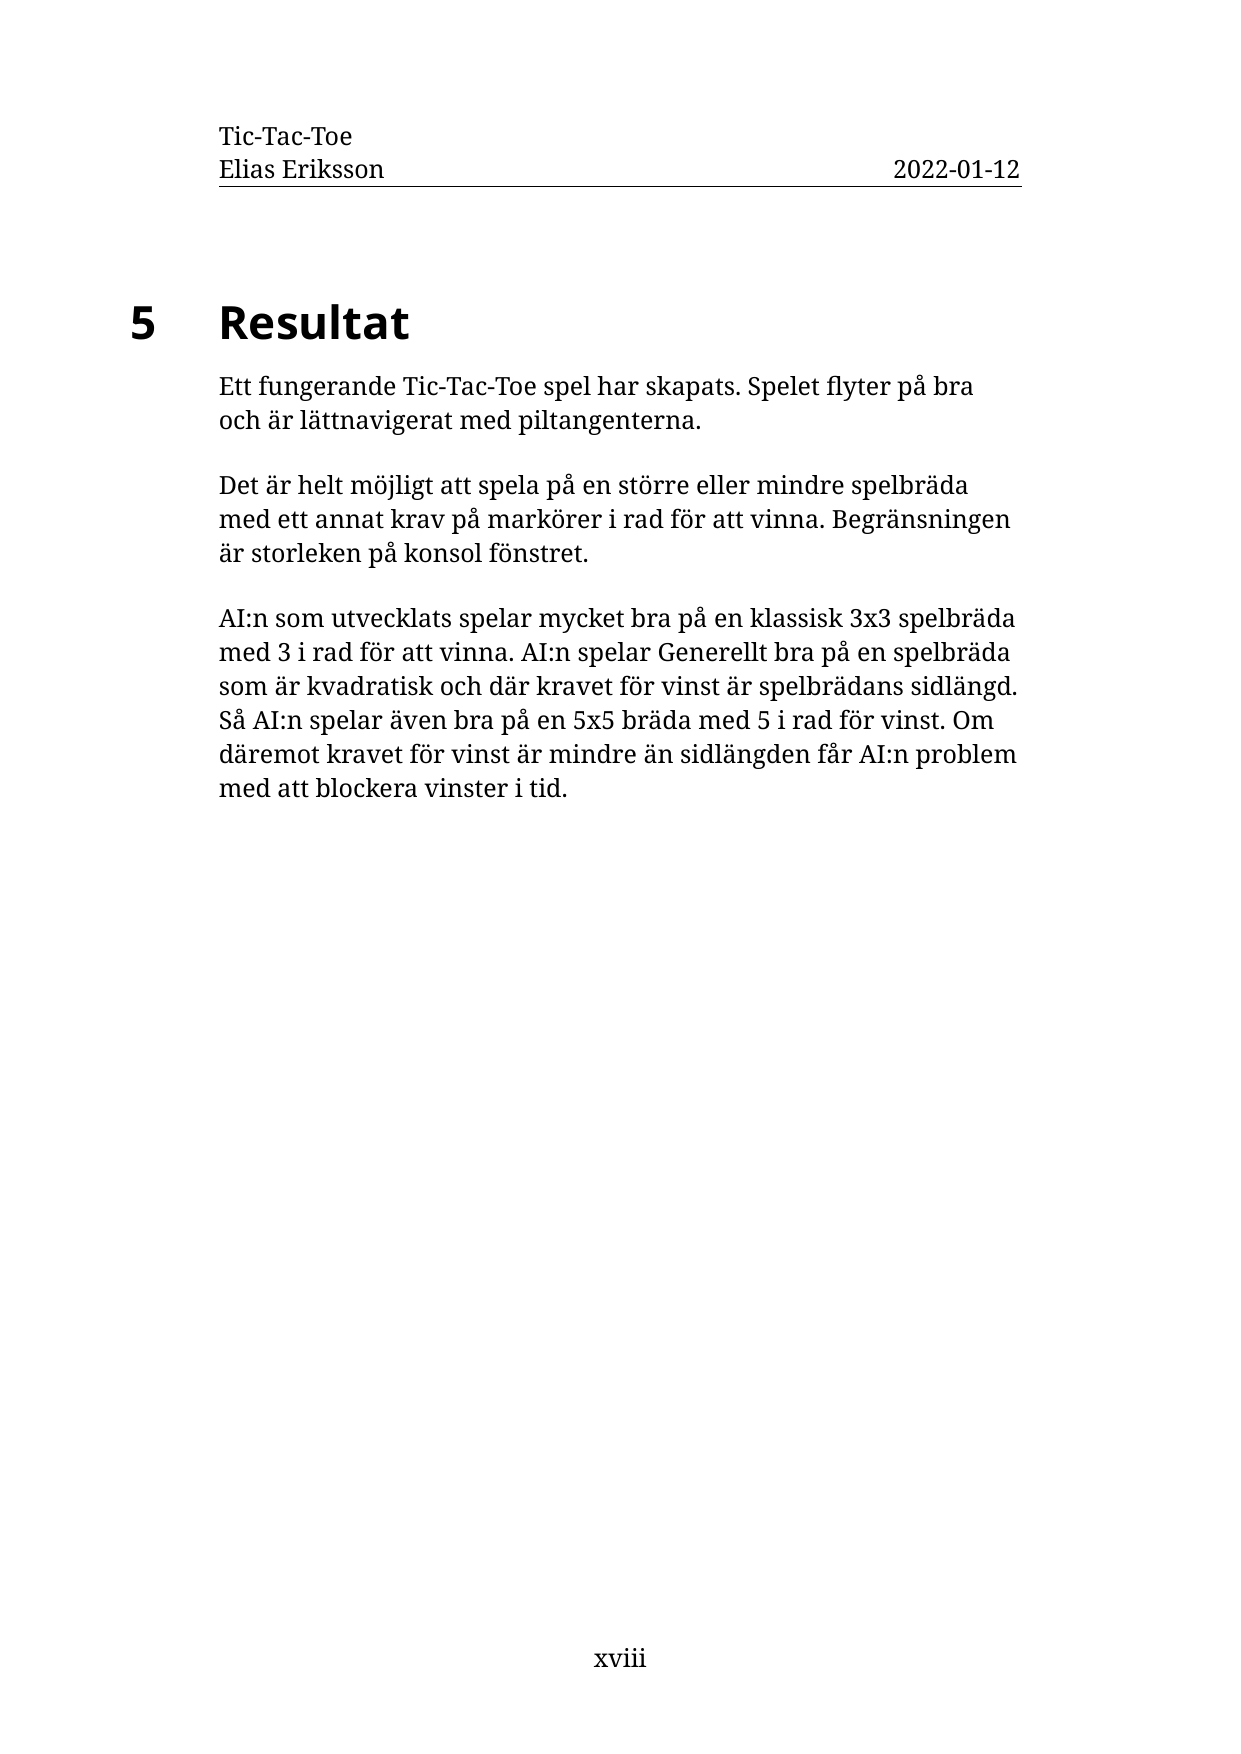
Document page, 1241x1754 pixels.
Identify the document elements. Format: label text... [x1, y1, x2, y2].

subtitle Resultat [130, 291, 1022, 353]
text Det är helt möjligt att spela på en större eller mindre spelbräda med ett annat krav på markörer i rad för att vinna. Begränsningen är storleken på konsol fönstret. [218, 467, 1022, 570]
text AI:n som utvecklats spelar mycket bra på en klassisk 3x3 spelbräda med 3 i rad för att vinna. AI:n spelar Generellt bra på en spelbräda som är kvadratisk och där kravet för vinst är spelbrädans sidlängd. Så AI:n spelar även bra på en 5x5 bräda med 5 i rad för vinst. Om däremot kravet för vinst är mindre än sidlängden får AI:n problem med att blockera vinster i tid. [218, 600, 1022, 805]
text Ett fungerande Tic-Tac-Toe spel har skapats. Spelet flyter på bra och är lättnavigerat med piltangenterna. [218, 369, 1022, 437]
